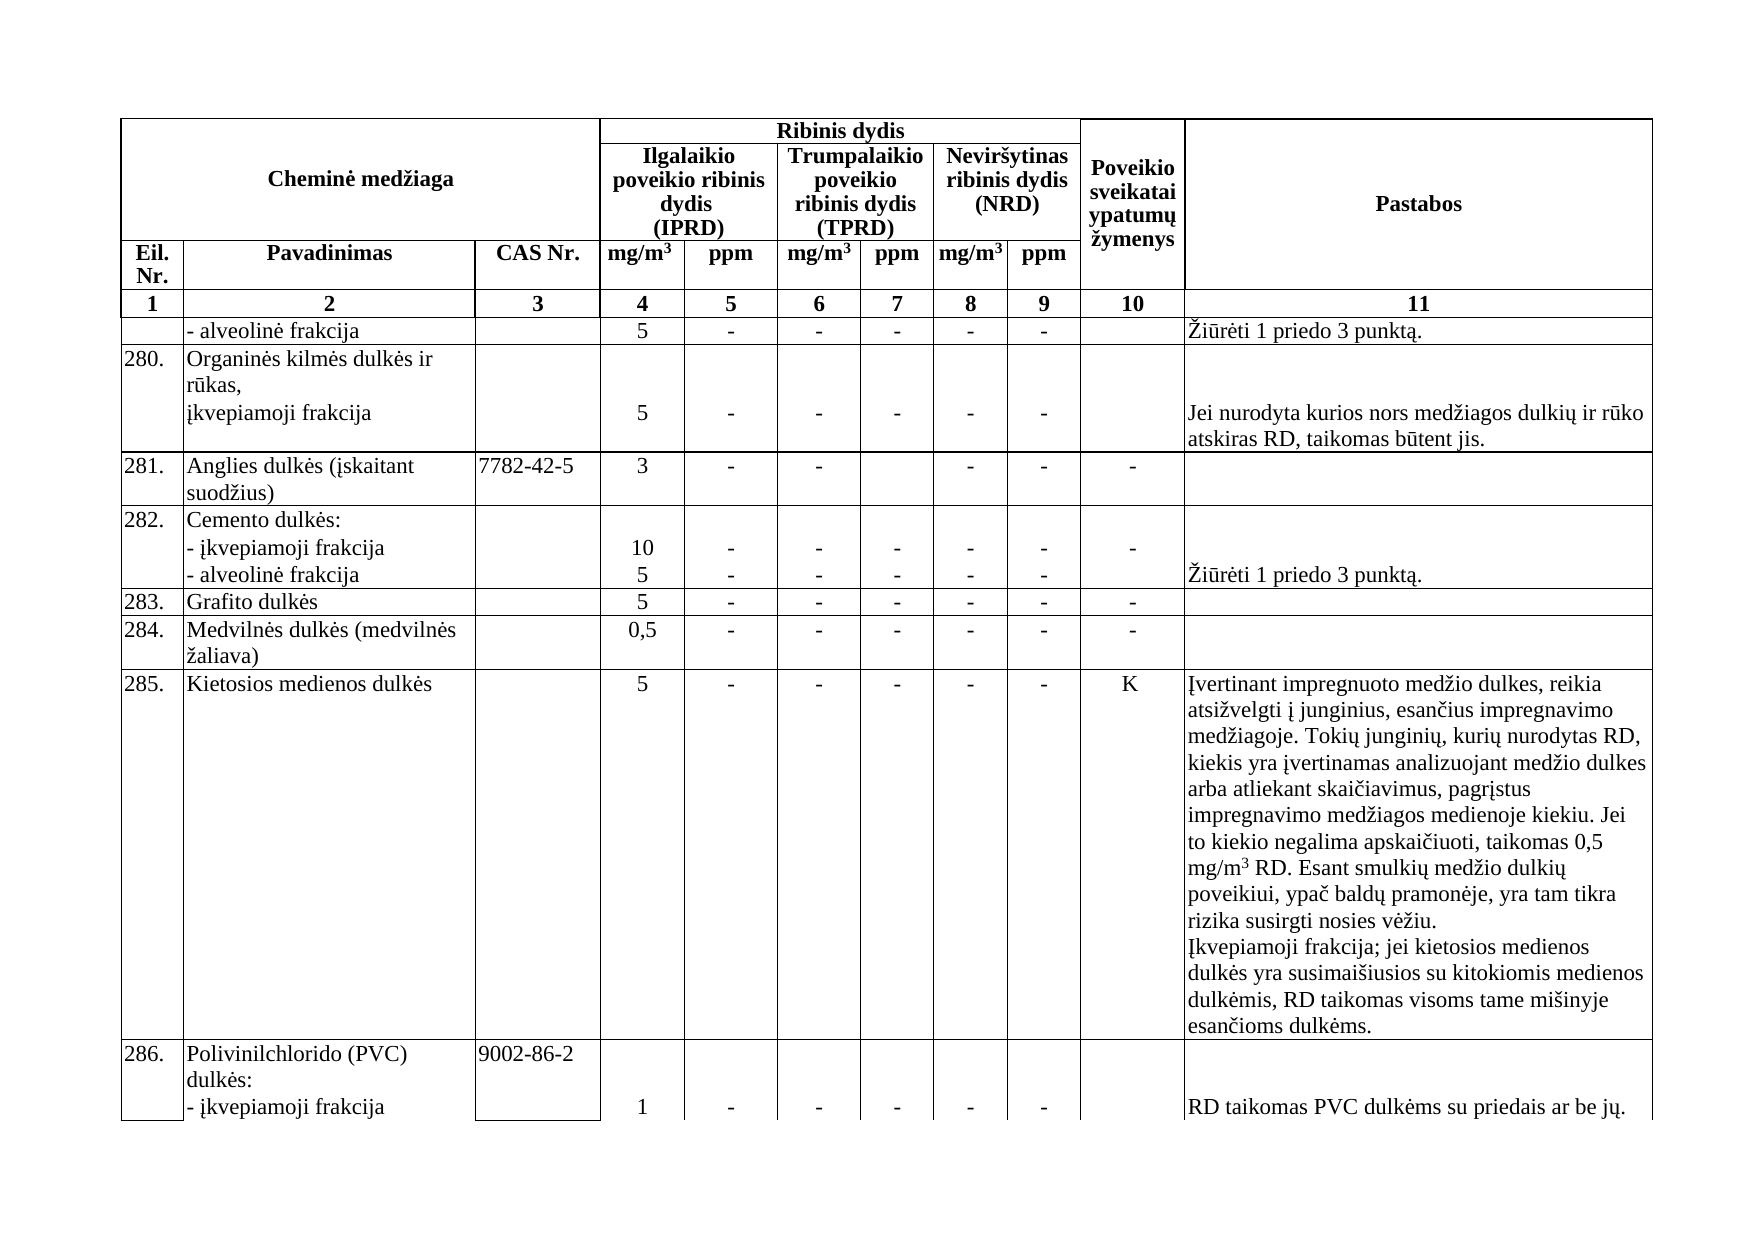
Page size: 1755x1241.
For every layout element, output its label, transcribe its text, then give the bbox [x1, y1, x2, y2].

table_cell - [1081, 453, 1184, 505]
table_cell - [685, 533, 777, 560]
table_cell [861, 453, 933, 505]
table_cell 1 [122, 290, 183, 317]
table_cell - [861, 589, 933, 615]
table_cell Pavadinimas [184, 241, 474, 289]
table_cell Eil. Nr. [122, 241, 183, 289]
table_cell mg/m3 [601, 241, 684, 289]
table_cell [1185, 345, 1652, 398]
table_cell - [1008, 616, 1080, 668]
table_cell Žiūrėti 1 priedo 3 punktą. [1185, 318, 1652, 344]
table_cell [1185, 533, 1652, 560]
table_cell 281. [122, 453, 183, 505]
table_cell - [1081, 533, 1184, 560]
table_cell 280. [122, 345, 183, 451]
table_cell Anglies dulkės (įskaitant suodžius) [184, 453, 475, 505]
table_cell [778, 1040, 860, 1092]
table_cell mg/m3 [778, 241, 860, 289]
table_cell 5 [601, 670, 684, 1038]
table_cell - [685, 670, 777, 1038]
table_cell Medvilnės dulkės (medvilnės žaliava) [184, 616, 475, 668]
table_cell - [1008, 1092, 1080, 1120]
table_cell - [934, 670, 1007, 1038]
table_cell [1008, 1040, 1080, 1092]
table_cell [1185, 589, 1652, 615]
table_cell 9 [1008, 290, 1080, 317]
table_cell [861, 506, 933, 533]
table_cell [476, 589, 600, 615]
table_cell 5 [685, 290, 777, 317]
table_header Pastabos [1186, 120, 1652, 289]
table_cell [685, 506, 777, 533]
table_cell Jei nurodyta kurios nors medžiagos dulkių ir rūko atskiras RD, taikomas būtent jis. [1185, 398, 1652, 451]
table_cell - [861, 1092, 933, 1120]
table_cell - [1008, 318, 1080, 344]
table_cell 3 [601, 453, 684, 505]
table_cell Neviršytinas ribinis dydis (NRD) [934, 144, 1080, 240]
table_cell - [778, 1092, 860, 1120]
table_cell RD taikomas PVC dulkėms su priedais ar be jų. [1185, 1092, 1652, 1120]
table_cell 284. [122, 616, 183, 668]
table_cell [122, 318, 183, 344]
table_cell [601, 345, 684, 398]
table_cell Grafito dulkės [184, 589, 475, 615]
table_cell - [1008, 398, 1080, 451]
table_cell Kietosios medienos dulkės [184, 670, 475, 1038]
table_cell 8 [934, 290, 1007, 317]
table_cell Trumpalaikio poveikio ribinis dydis (TPRD) [778, 144, 933, 240]
table_cell - [861, 318, 933, 344]
table_cell - [1008, 533, 1080, 560]
table_cell [476, 506, 600, 587]
table_cell [1081, 398, 1184, 451]
table_cell [685, 345, 777, 398]
table_cell ppm [1008, 241, 1080, 289]
table_cell - [1008, 453, 1080, 505]
table_cell - įkvepiamoji frakcija [184, 1092, 475, 1120]
table_cell [1081, 560, 1184, 587]
table_cell - alveolinė frakcija [184, 560, 475, 587]
table_cell - [934, 533, 1007, 560]
table_cell - [685, 318, 777, 344]
table_cell - [861, 398, 933, 451]
table_header Cheminė medžiaga [122, 119, 599, 240]
table_cell - [861, 560, 933, 587]
table_cell - [934, 398, 1007, 451]
table_cell - [1008, 560, 1080, 587]
table_cell - [778, 560, 860, 587]
table_cell - [778, 318, 860, 344]
table_cell 10 [601, 533, 684, 560]
table_cell 283. [122, 589, 183, 615]
table_cell [601, 506, 684, 533]
table_cell - [685, 398, 777, 451]
table_cell 7782-42-5 [476, 453, 600, 505]
table_cell [1081, 318, 1184, 344]
table_cell - [934, 589, 1007, 615]
table_cell [778, 345, 860, 398]
table_cell - [1081, 589, 1184, 615]
table_cell [861, 345, 933, 398]
table_cell 1 [601, 1092, 684, 1120]
table_cell [934, 1040, 1007, 1092]
table_cell 9002-86-2 [476, 1040, 600, 1120]
table_cell 10 [1081, 290, 1184, 317]
table_cell - [685, 616, 777, 668]
table_cell 282. [122, 506, 183, 587]
table_cell - [1008, 589, 1080, 615]
table_cell 5 [601, 560, 684, 587]
table_cell 4 [601, 290, 684, 317]
table_cell [861, 1040, 933, 1092]
table_cell - [778, 398, 860, 451]
table_cell [1185, 1040, 1652, 1092]
table_cell Organinės kilmės dulkės ir rūkas, [184, 345, 475, 398]
table_cell [1081, 345, 1184, 398]
table_cell - [934, 560, 1007, 587]
table_cell 286. [122, 1040, 183, 1120]
table_cell - [778, 533, 860, 560]
table_cell Žiūrėti 1 priedo 3 punktą. [1185, 560, 1652, 587]
table_cell - [685, 560, 777, 587]
table_cell [1185, 506, 1652, 533]
table_cell [778, 506, 860, 533]
table_cell [934, 345, 1007, 398]
table_cell 5 [601, 318, 684, 344]
table_cell - [778, 670, 860, 1038]
table_cell - [685, 1092, 777, 1120]
table_cell Įvertinant impregnuoto medžio dulkes, reikia atsižvelgti į junginius, esančius impregnavimo medžiagoje. Tokių junginių, kurių nurodytas RD, kiekis yra įvertinamas analizuojant medžio dulkes arba atliekant skaičiavimus, pagrįstus impregnavimo medžiagos medienoje kiekiu. Jei to kiekio negalima apskaičiuoti, taikomas 0,5 mg/m3 RD. Esant smulkių medžio dulkių poveikiui, ypač baldų pramonėje, yra tam tikra rizika susirgti nosies vėžiu. Įkvepiamoji frakcija; jei kietosios medienos dulkės yra susimaišiusios su kitokiomis medienos dulkėmis, RD taikomas visoms tame mišinyje esančioms dulkėms. [1185, 670, 1652, 1038]
table_cell mg/m3 [934, 241, 1007, 289]
table_cell 5 [601, 589, 684, 615]
table_cell 6 [778, 290, 860, 317]
table_cell - [778, 589, 860, 615]
table_cell Cemento dulkės: [184, 506, 475, 533]
table_cell - [778, 616, 860, 668]
table_cell - [1008, 670, 1080, 1038]
table_cell - [1081, 616, 1184, 668]
table_cell [1185, 453, 1652, 505]
table_cell 3 [476, 290, 599, 317]
table_cell - [861, 670, 933, 1038]
table_cell - alveolinė frakcija [184, 318, 475, 344]
table_cell Polivinilchlorido (PVC) dulkės: [184, 1040, 475, 1092]
table_cell [1185, 616, 1652, 668]
table_cell [476, 616, 600, 668]
table_cell [1081, 1040, 1184, 1092]
table_cell Ilgalaikio poveikio ribinis dydis (IPRD) [601, 144, 777, 240]
table_cell ppm [861, 241, 933, 289]
table_cell [476, 318, 600, 344]
table_cell įkvepiamoji frakcija [184, 398, 475, 451]
table_cell 11 [1185, 290, 1652, 317]
table_cell [1081, 506, 1184, 533]
table_cell K [1081, 670, 1184, 1038]
table_cell [1008, 345, 1080, 398]
table_cell 285. [122, 670, 183, 1038]
table_cell - [778, 453, 860, 505]
table_cell [476, 670, 600, 1038]
table_cell ppm [685, 241, 777, 289]
table_cell 0,5 [601, 616, 684, 668]
table_cell 5 [601, 398, 684, 451]
table_cell - [685, 453, 777, 505]
table_cell - [685, 589, 777, 615]
table_cell 7 [861, 290, 933, 317]
table_cell CAS Nr. [476, 241, 599, 289]
table_cell [476, 345, 600, 451]
table_cell [685, 1040, 777, 1092]
table_header Poveikio sveikatai ypatumų žymenys [1081, 120, 1184, 289]
table_cell - [934, 616, 1007, 668]
table_cell 2 [184, 290, 474, 317]
table_cell [934, 506, 1007, 533]
table_cell - [861, 533, 933, 560]
table_cell - [934, 1092, 1007, 1120]
table_cell - [934, 318, 1007, 344]
table_cell - įkvepiamoji frakcija [184, 533, 475, 560]
table_cell - [861, 616, 933, 668]
table_cell [601, 1040, 684, 1092]
table_cell [1008, 506, 1080, 533]
table_cell - [934, 453, 1007, 505]
table_header Ribinis dydis [601, 119, 1080, 143]
table_cell [1081, 1092, 1184, 1120]
